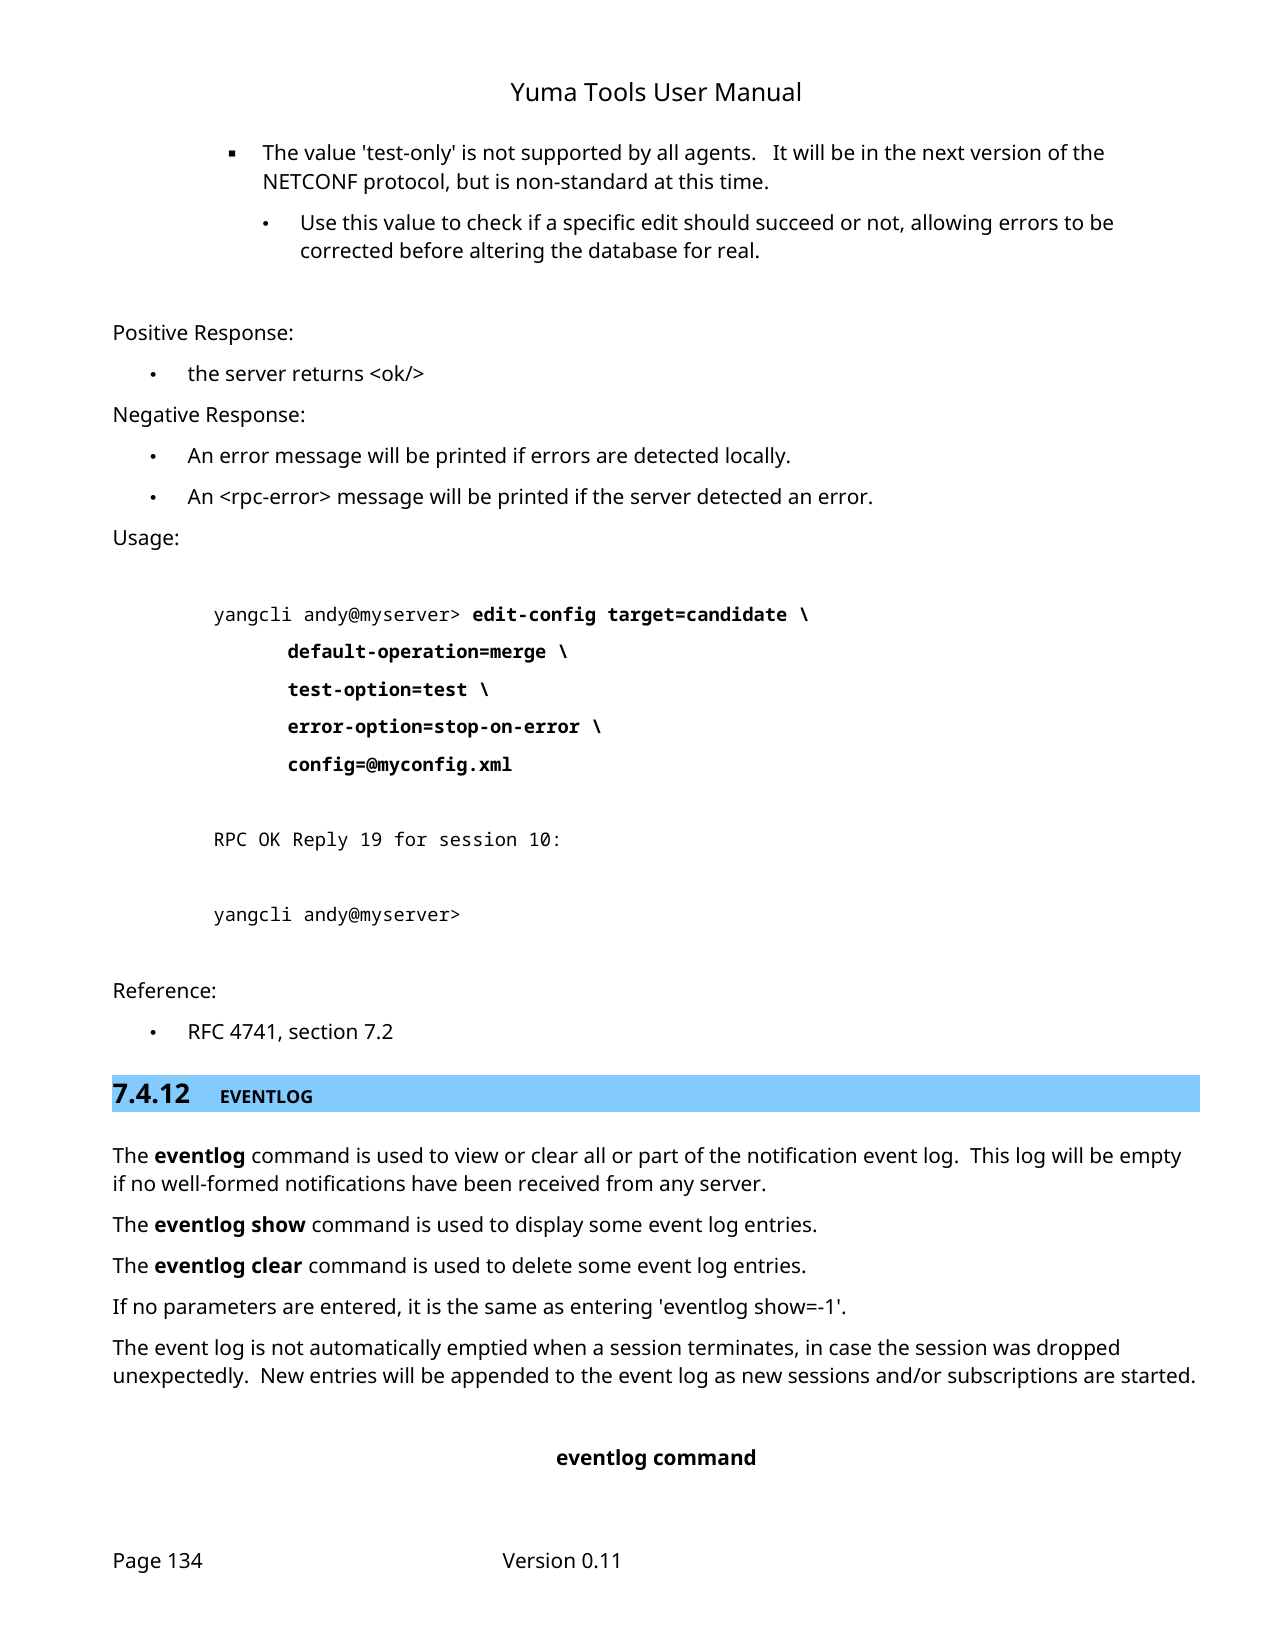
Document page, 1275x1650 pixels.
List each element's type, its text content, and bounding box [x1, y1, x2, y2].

text yangcli andy@myserver> [139, 901, 1200, 927]
text error-option=stop-on-error \ [139, 714, 1200, 739]
text Usage: [112, 523, 1200, 551]
list Use this value to check if a specific edit should succeed or not, allowing errors to be corrected before altering the database for real. [262, 208, 1200, 265]
text The event log is not automatically emptied when a session terminates, in case the session was dropped unexpectedly. New entries will be appended to the event log as new sessions and/or subscriptions are started. [112, 1333, 1200, 1390]
text yangcli andy@myserver> edit-config target=candidate \ [139, 601, 1200, 627]
text If no parameters are entered, it is the same as entering 'eventlog show=-1'. [112, 1292, 1200, 1321]
text Negative Response: [112, 400, 1200, 428]
list The value 'test-only' is not supported by all agents. It will be in the next version of the NETCONF protocol, but is non-standard at this time. [225, 138, 1200, 195]
list An <rpc-error> message will be printed if the server detected an error. [150, 482, 1200, 510]
subtitle eventlog [112, 1075, 1200, 1112]
text Positive Response: [112, 318, 1200, 347]
text The eventlog command is used to view or clear all or part of the notification event log. This log will be empty if no well-formed notifications have been received from any server. [112, 1141, 1200, 1198]
text The eventlog show command is used to display some event log entries. [112, 1210, 1200, 1239]
list RFC 4741, section 7.2 [150, 1017, 1200, 1046]
text RPC OK Reply 19 for session 10: [139, 826, 1200, 852]
text test-option=test \ [139, 676, 1200, 702]
list the server returns <ok/> [150, 359, 1200, 388]
text The eventlog clear command is used to delete some event log entries. [112, 1251, 1200, 1280]
text default-operation=merge \ [139, 639, 1200, 664]
subtitle eventlog command [127, 1443, 1185, 1472]
text config=@myconfig.xml [139, 751, 1200, 777]
list An error message will be printed if errors are detected locally. [150, 441, 1200, 469]
text Reference: [112, 976, 1200, 1005]
